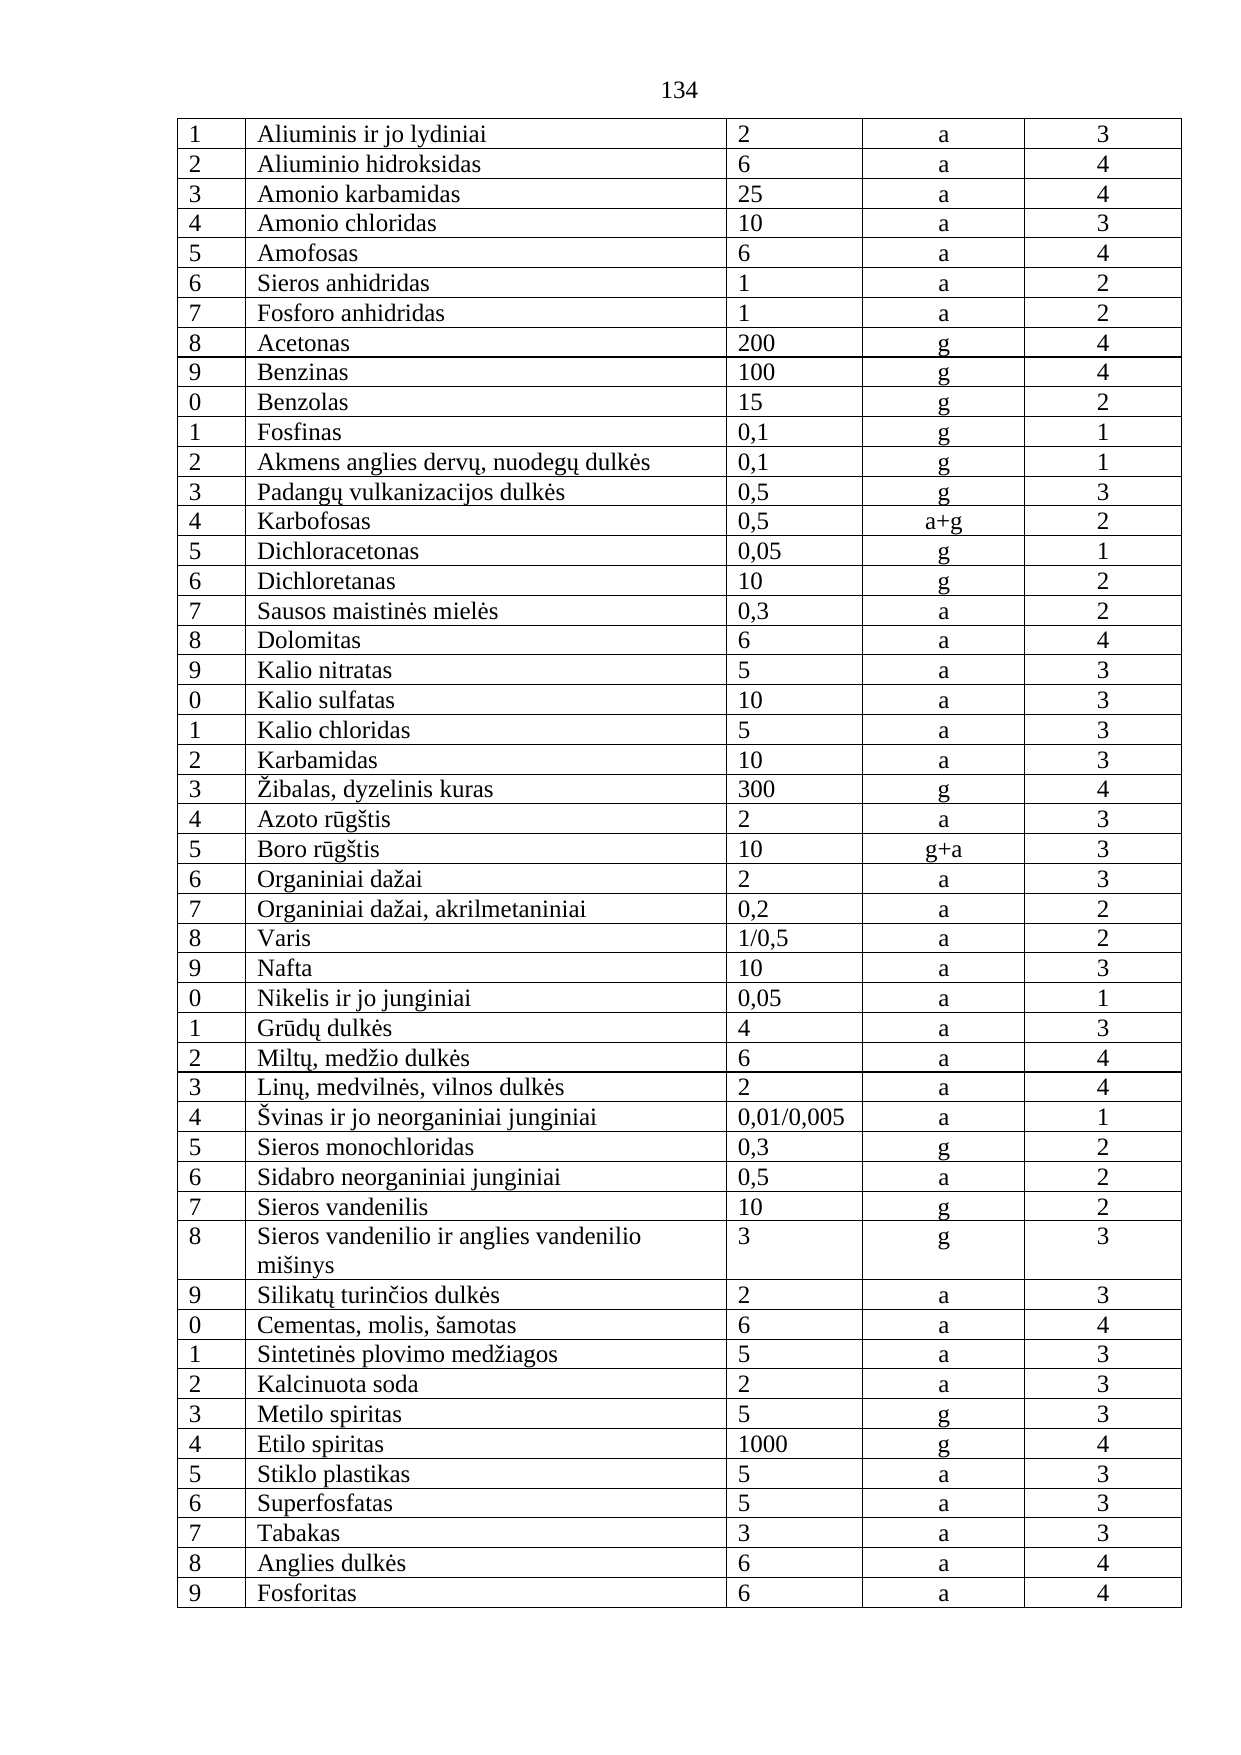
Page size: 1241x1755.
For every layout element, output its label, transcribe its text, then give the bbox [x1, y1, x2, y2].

table_cell 9 [178, 1280, 245, 1309]
table_cell 1 [178, 1340, 245, 1368]
table_cell a [863, 238, 1024, 267]
table_cell 4 [727, 1013, 862, 1042]
table_cell 0,05 [727, 983, 862, 1012]
table_cell a [863, 119, 1024, 148]
table_cell Akmens anglies dervų, nuodegų dulkės [246, 447, 726, 476]
table_cell 5 [727, 1489, 862, 1517]
table_cell 6 [178, 566, 245, 595]
table_cell 1000 [727, 1429, 862, 1458]
table_cell Linų, medvilnės, vilnos dulkės [246, 1073, 726, 1101]
table_cell Kalio chloridas [246, 715, 726, 744]
table_cell g [863, 328, 1024, 356]
table_cell a [863, 596, 1024, 624]
table_cell a [863, 1518, 1024, 1547]
table_cell a [863, 1073, 1024, 1101]
table_cell 3 [178, 477, 245, 505]
table_cell Sintetinės plovimo medžiagos [246, 1340, 726, 1368]
table_cell 4 [178, 506, 245, 535]
table_cell 3 [178, 775, 245, 803]
table_cell 4 [1025, 149, 1181, 178]
table_cell 4 [1025, 1429, 1181, 1458]
table_cell 2 [1025, 387, 1181, 416]
table_cell Sieros vandenilis [246, 1192, 726, 1220]
table_cell 2 [1025, 1162, 1181, 1191]
table_cell 15 [727, 387, 862, 416]
table_cell 10 [727, 953, 862, 982]
table_cell 2 [1025, 268, 1181, 297]
table_cell 3 [1025, 804, 1181, 833]
table_cell 3 [727, 1518, 862, 1547]
table_cell g [863, 1429, 1024, 1458]
table_cell Nikelis ir jo junginiai [246, 983, 726, 1012]
table_cell Dolomitas [246, 626, 726, 654]
table_cell 7 [178, 894, 245, 922]
table_cell g [863, 775, 1024, 803]
table_cell 3 [1025, 1459, 1181, 1487]
table_cell 3 [1025, 1013, 1181, 1042]
table_cell Fosfinas [246, 417, 726, 446]
table_cell Aliuminio hidroksidas [246, 149, 726, 178]
table_cell 2 [1025, 1192, 1181, 1220]
table_cell a [863, 179, 1024, 207]
table_cell a [863, 1102, 1024, 1131]
table_cell 4 [178, 1429, 245, 1458]
table_cell 3 [1025, 715, 1181, 744]
table_cell 2 [1025, 298, 1181, 327]
table_cell 3 [178, 1073, 245, 1101]
table_cell a [863, 626, 1024, 654]
table_cell 4 [1025, 1043, 1181, 1071]
table_cell 3 [727, 1221, 862, 1279]
table_cell a [863, 298, 1024, 327]
table_cell 4 [178, 1102, 245, 1131]
table_cell 6 [727, 626, 862, 654]
table_cell 3 [1025, 745, 1181, 773]
table_cell Dichloretanas [246, 566, 726, 595]
table_cell 1 [178, 715, 245, 744]
table_cell Amonio karbamidas [246, 179, 726, 207]
table_cell a [863, 1489, 1024, 1517]
table_cell 6 [727, 149, 862, 178]
table_cell 2 [178, 149, 245, 178]
table_cell 0 [178, 1310, 245, 1338]
table_cell 1 [1025, 536, 1181, 565]
table_cell g [863, 566, 1024, 595]
table_cell 2 [727, 1280, 862, 1309]
table_cell 6 [727, 1310, 862, 1338]
table_cell 4 [1025, 358, 1181, 386]
table_cell 3 [1025, 1340, 1181, 1368]
table_cell 2 [1025, 506, 1181, 535]
table_cell 0,2 [727, 894, 862, 922]
table_cell g [863, 447, 1024, 476]
table_cell 4 [1025, 1578, 1181, 1607]
table_cell 3 [1025, 1369, 1181, 1398]
table_cell Anglies dulkės [246, 1548, 726, 1577]
table_cell 8 [178, 1221, 245, 1279]
table_cell 1 [727, 268, 862, 297]
table_cell 4 [1025, 1310, 1181, 1338]
table_cell 4 [1025, 1073, 1181, 1101]
table_cell 8 [178, 626, 245, 654]
table_cell 1 [1025, 447, 1181, 476]
table_cell Sieros monochloridas [246, 1132, 726, 1161]
table_cell 10 [727, 1192, 862, 1220]
table_cell 8 [178, 328, 245, 356]
table_cell Sieros vandenilio ir anglies vandenilio mišinys [246, 1221, 726, 1279]
table_cell g [863, 417, 1024, 446]
table_cell 10 [727, 745, 862, 773]
table_cell Karbamidas [246, 745, 726, 773]
table_cell 0,3 [727, 596, 862, 624]
table_cell 8 [178, 924, 245, 952]
table_cell 5 [178, 834, 245, 863]
table_cell Etilo spiritas [246, 1429, 726, 1458]
table_cell g [863, 1192, 1024, 1220]
table_cell 25 [727, 179, 862, 207]
table_cell a [863, 1280, 1024, 1309]
table_cell a [863, 1578, 1024, 1607]
table_cell 3 [1025, 1221, 1181, 1279]
table_cell a [863, 1162, 1024, 1191]
table_cell a [863, 864, 1024, 893]
table_cell Organiniai dažai [246, 864, 726, 893]
table_cell 1 [178, 119, 245, 148]
table_cell 3 [1025, 209, 1181, 237]
table_cell 4 [1025, 238, 1181, 267]
table_cell 3 [1025, 1518, 1181, 1547]
table_cell 10 [727, 685, 862, 714]
table_cell 6 [727, 238, 862, 267]
table_cell g [863, 1132, 1024, 1161]
table_cell 3 [1025, 477, 1181, 505]
table_cell Benzolas [246, 387, 726, 416]
table_cell 1 [727, 298, 862, 327]
table_cell 6 [727, 1043, 862, 1071]
table_cell Silikatų turinčios dulkės [246, 1280, 726, 1309]
table_cell 0,1 [727, 447, 862, 476]
table_cell 1 [178, 1013, 245, 1042]
table_cell 0,05 [727, 536, 862, 565]
table_cell 6 [178, 1162, 245, 1191]
table_cell 2 [727, 119, 862, 148]
table_cell Aliuminis ir jo lydiniai [246, 119, 726, 148]
table_cell a+g [863, 506, 1024, 535]
table_cell 1 [1025, 1102, 1181, 1131]
table_cell 2 [727, 1369, 862, 1398]
table_cell a [863, 1369, 1024, 1398]
table_cell 9 [178, 1578, 245, 1607]
table_cell g [863, 358, 1024, 386]
table_cell a [863, 715, 1024, 744]
table_cell 1/0,5 [727, 924, 862, 952]
table_cell Švinas ir jo neorganiniai junginiai [246, 1102, 726, 1131]
table_cell 6 [178, 1489, 245, 1517]
table_cell 10 [727, 834, 862, 863]
table_cell 2 [1025, 894, 1181, 922]
table_cell a [863, 804, 1024, 833]
table_cell 3 [1025, 864, 1181, 893]
table_cell 5 [727, 715, 862, 744]
table_cell 3 [178, 179, 245, 207]
table_cell Fosforo anhidridas [246, 298, 726, 327]
table_cell Sausos maistinės mielės [246, 596, 726, 624]
table_cell g [863, 477, 1024, 505]
table_cell 6 [178, 864, 245, 893]
table_cell a [863, 924, 1024, 952]
table_cell 2 [1025, 924, 1181, 952]
table_cell a [863, 209, 1024, 237]
table_cell 2 [1025, 566, 1181, 595]
table_cell a [863, 1548, 1024, 1577]
table_cell 4 [1025, 179, 1181, 207]
table_cell Tabakas [246, 1518, 726, 1547]
table_cell 4 [178, 804, 245, 833]
table_cell a [863, 685, 1024, 714]
table_cell 3 [1025, 685, 1181, 714]
table_cell a [863, 1340, 1024, 1368]
table_cell 5 [727, 655, 862, 684]
table_cell Kalio sulfatas [246, 685, 726, 714]
table_cell 9 [178, 953, 245, 982]
table_cell a [863, 1459, 1024, 1487]
table_cell a [863, 983, 1024, 1012]
table_cell 5 [178, 536, 245, 565]
table_cell 7 [178, 596, 245, 624]
table_cell Kalcinuota soda [246, 1369, 726, 1398]
table_cell Miltų, medžio dulkės [246, 1043, 726, 1071]
table_cell Fosforitas [246, 1578, 726, 1607]
table_cell Amofosas [246, 238, 726, 267]
table_cell 2 [178, 1369, 245, 1398]
table_cell 5 [178, 1132, 245, 1161]
table_cell a [863, 1043, 1024, 1071]
table_cell 3 [1025, 953, 1181, 982]
table_cell 5 [178, 1459, 245, 1487]
table_cell Padangų vulkanizacijos dulkės [246, 477, 726, 505]
table_cell Amonio chloridas [246, 209, 726, 237]
table_cell g [863, 536, 1024, 565]
table_cell 5 [727, 1459, 862, 1487]
table_cell Superfosfatas [246, 1489, 726, 1517]
table_cell 6 [727, 1578, 862, 1607]
table_cell a [863, 1013, 1024, 1042]
table_cell 1 [178, 417, 245, 446]
table_cell 5 [727, 1399, 862, 1428]
table_cell a [863, 1310, 1024, 1338]
table_cell 0 [178, 685, 245, 714]
table_cell Nafta [246, 953, 726, 982]
table_cell a [863, 655, 1024, 684]
table_cell g [863, 387, 1024, 416]
table_cell a [863, 268, 1024, 297]
table_cell a [863, 745, 1024, 773]
table_cell a [863, 894, 1024, 922]
table_cell 2 [727, 804, 862, 833]
table_cell 9 [178, 655, 245, 684]
table_cell Cementas, molis, šamotas [246, 1310, 726, 1338]
table_cell 2 [1025, 1132, 1181, 1161]
table_cell 0 [178, 983, 245, 1012]
table_cell Varis [246, 924, 726, 952]
table_cell 4 [178, 209, 245, 237]
table_cell 3 [1025, 119, 1181, 148]
table_cell a [863, 953, 1024, 982]
table_cell Sidabro neorganiniai junginiai [246, 1162, 726, 1191]
table_cell Kalio nitratas [246, 655, 726, 684]
table_cell 3 [1025, 1280, 1181, 1309]
table_cell Karbofosas [246, 506, 726, 535]
table_cell a [863, 149, 1024, 178]
table_cell 0,1 [727, 417, 862, 446]
table_cell g [863, 1399, 1024, 1428]
table_cell 7 [178, 298, 245, 327]
table_cell Grūdų dulkės [246, 1013, 726, 1042]
table_cell 8 [178, 1548, 245, 1577]
table_cell 9 [178, 358, 245, 386]
table_cell 3 [1025, 1489, 1181, 1517]
table_cell 0,01/0,005 [727, 1102, 862, 1131]
table_cell 7 [178, 1192, 245, 1220]
table_cell 4 [1025, 1548, 1181, 1577]
table_cell Boro rūgštis [246, 834, 726, 863]
table_cell 3 [1025, 655, 1181, 684]
table_cell 1 [1025, 983, 1181, 1012]
table_cell 100 [727, 358, 862, 386]
table_cell 10 [727, 566, 862, 595]
table_cell g [863, 1221, 1024, 1279]
table_cell 0,5 [727, 477, 862, 505]
table_cell 4 [1025, 328, 1181, 356]
table_cell 2 [178, 1043, 245, 1071]
table_cell 4 [1025, 626, 1181, 654]
table_cell Žibalas, dyzelinis kuras [246, 775, 726, 803]
table_cell 0,5 [727, 506, 862, 535]
table_cell 200 [727, 328, 862, 356]
table_cell 0,5 [727, 1162, 862, 1191]
table_cell 3 [1025, 1399, 1181, 1428]
table_cell 1 [1025, 417, 1181, 446]
table_cell Stiklo plastikas [246, 1459, 726, 1487]
table_cell 5 [178, 238, 245, 267]
table_cell 3 [1025, 834, 1181, 863]
table_cell Benzinas [246, 358, 726, 386]
table_cell Metilo spiritas [246, 1399, 726, 1428]
table_cell 2 [178, 447, 245, 476]
table_cell 4 [1025, 775, 1181, 803]
table_cell 6 [727, 1548, 862, 1577]
table_cell 3 [178, 1399, 245, 1428]
table_cell 7 [178, 1518, 245, 1547]
table_cell Acetonas [246, 328, 726, 356]
table_cell Organiniai dažai, akrilmetaniniai [246, 894, 726, 922]
table_cell 2 [727, 1073, 862, 1101]
table_cell 6 [178, 268, 245, 297]
table_cell 0 [178, 387, 245, 416]
table_cell 5 [727, 1340, 862, 1368]
table_cell Dichloracetonas [246, 536, 726, 565]
table_cell g+a [863, 834, 1024, 863]
table_cell 2 [727, 864, 862, 893]
table_cell 300 [727, 775, 862, 803]
table_cell 2 [1025, 596, 1181, 624]
table_cell 10 [727, 209, 862, 237]
table_cell 2 [178, 745, 245, 773]
table_cell Azoto rūgštis [246, 804, 726, 833]
table_cell 0,3 [727, 1132, 862, 1161]
table_cell Sieros anhidridas [246, 268, 726, 297]
